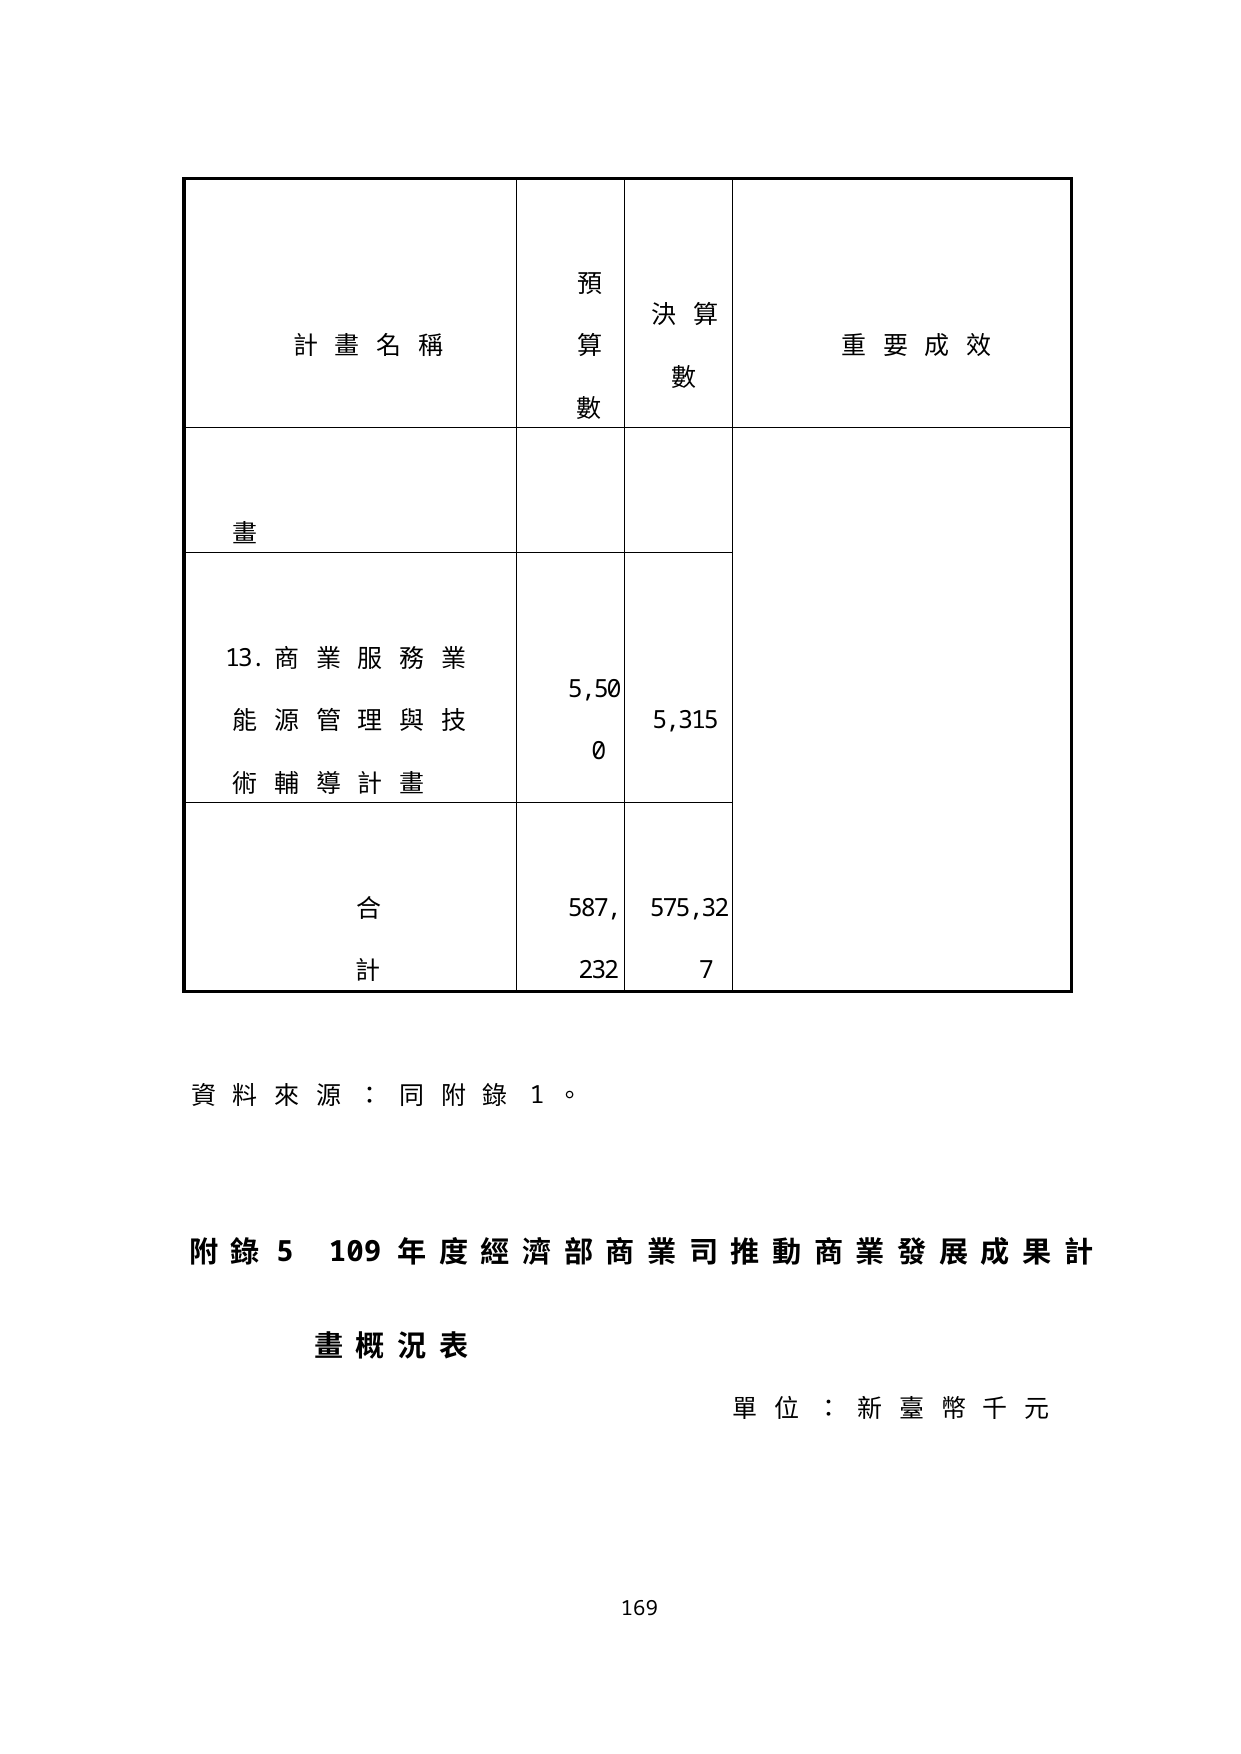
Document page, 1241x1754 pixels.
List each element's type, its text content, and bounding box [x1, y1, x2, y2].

text 單位：新臺幣千元 [183, 1365, 1058, 1427]
table_cell 合 計 [186, 803, 516, 990]
table_header 預算數 [517, 180, 624, 427]
table_cell 5,315 [625, 553, 732, 802]
table_cell [733, 428, 1070, 990]
table_header 決算數 [625, 180, 732, 427]
table_cell 13.商業服務業能源管理與技術輔導計畫 [186, 553, 516, 802]
text 資料來源：同附錄1。 [183, 1052, 1058, 1115]
table_cell [625, 428, 732, 552]
text 附錄5 109年度經濟部商業司推動商業發展成果計畫概況表 [183, 1177, 1117, 1365]
table_header 重要成效 [733, 180, 1070, 427]
table_cell 587,232 [517, 803, 624, 990]
table_header 計畫名稱 [186, 180, 516, 427]
table_cell 575,327 [625, 803, 732, 990]
table_cell 5,500 [517, 553, 624, 802]
table_cell [517, 428, 624, 552]
table_cell 畫 [186, 428, 516, 552]
